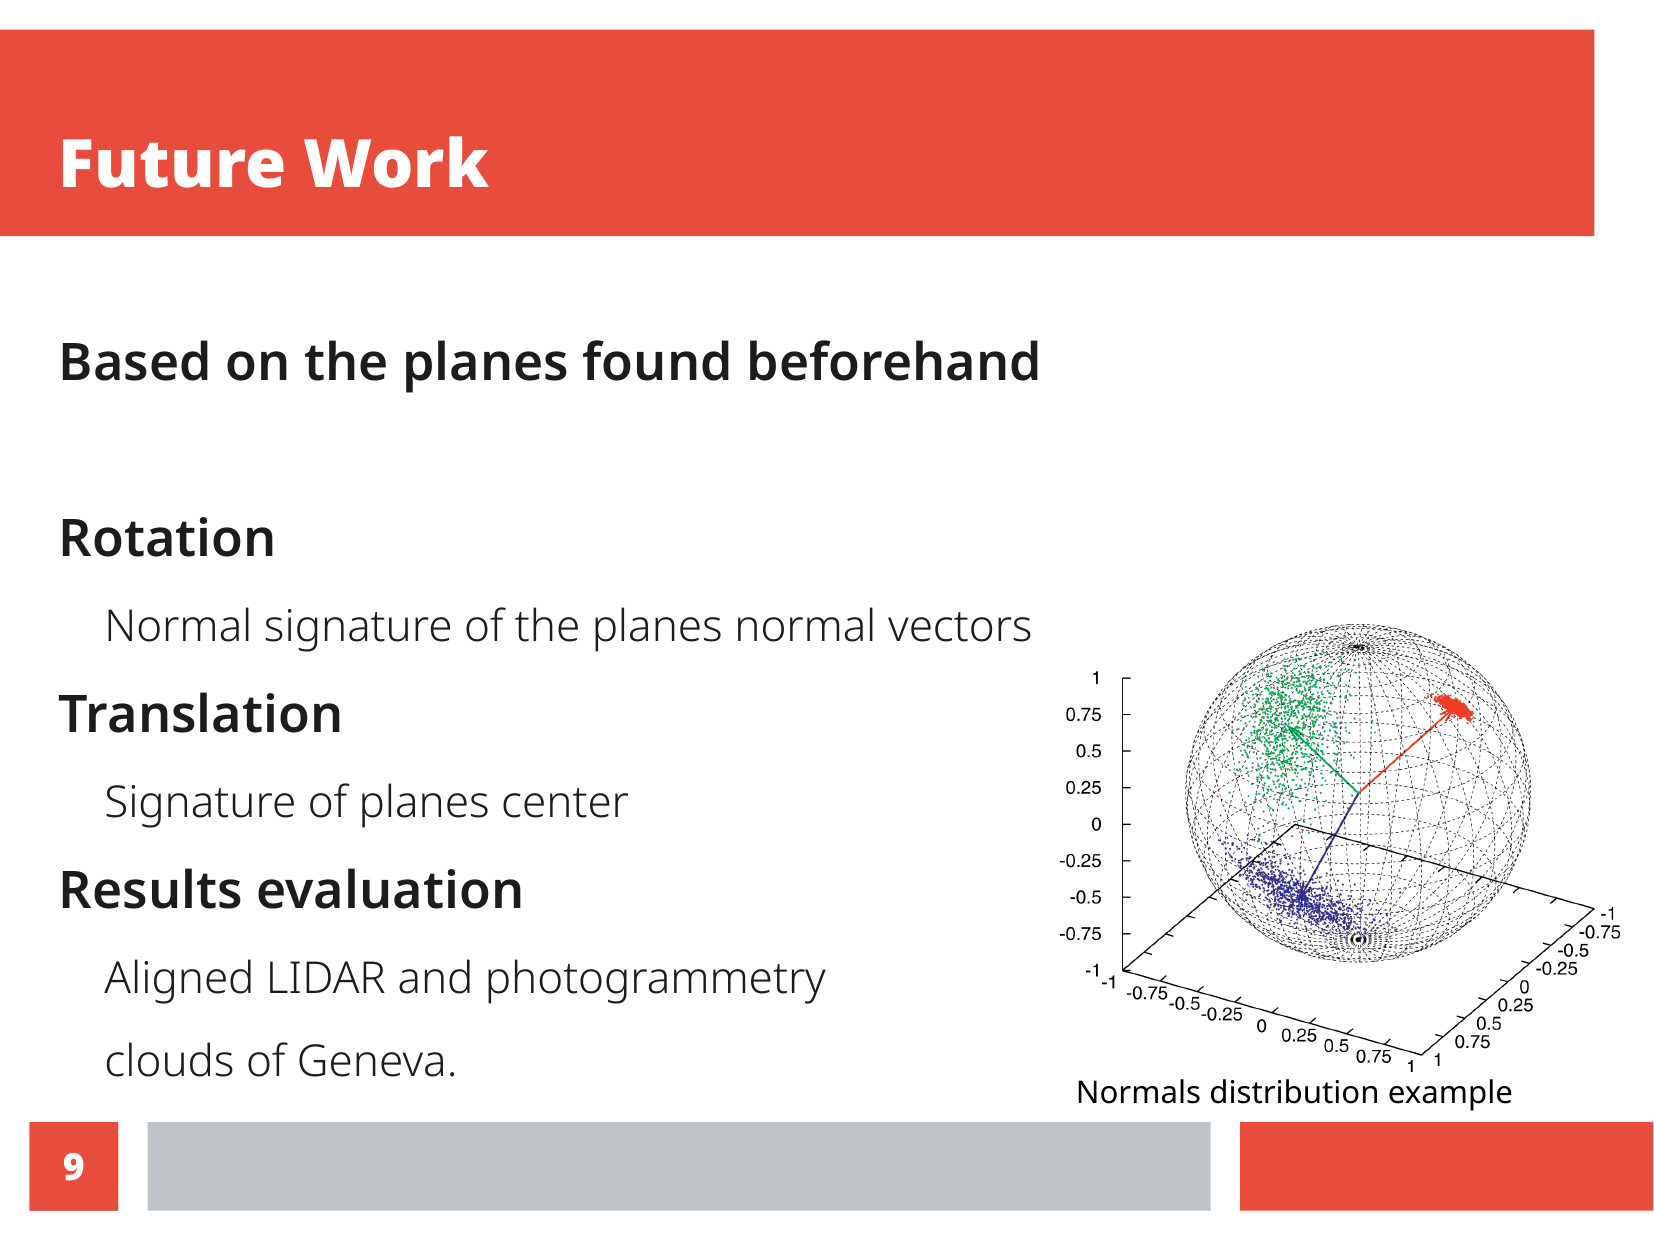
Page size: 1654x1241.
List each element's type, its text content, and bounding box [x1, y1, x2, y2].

list Based on the planes found beforehand Rotation Normal signature of the planes normal vectors Translation Signature of planes center Results evaluation Aligned LIDAR and photogrammetry clouds of Geneva. [59, 324, 1565, 1093]
title Future Work [59, 59, 1595, 207]
picture [1060, 624, 1620, 1072]
text_box Normals distribution example [1060, 1062, 1563, 1114]
